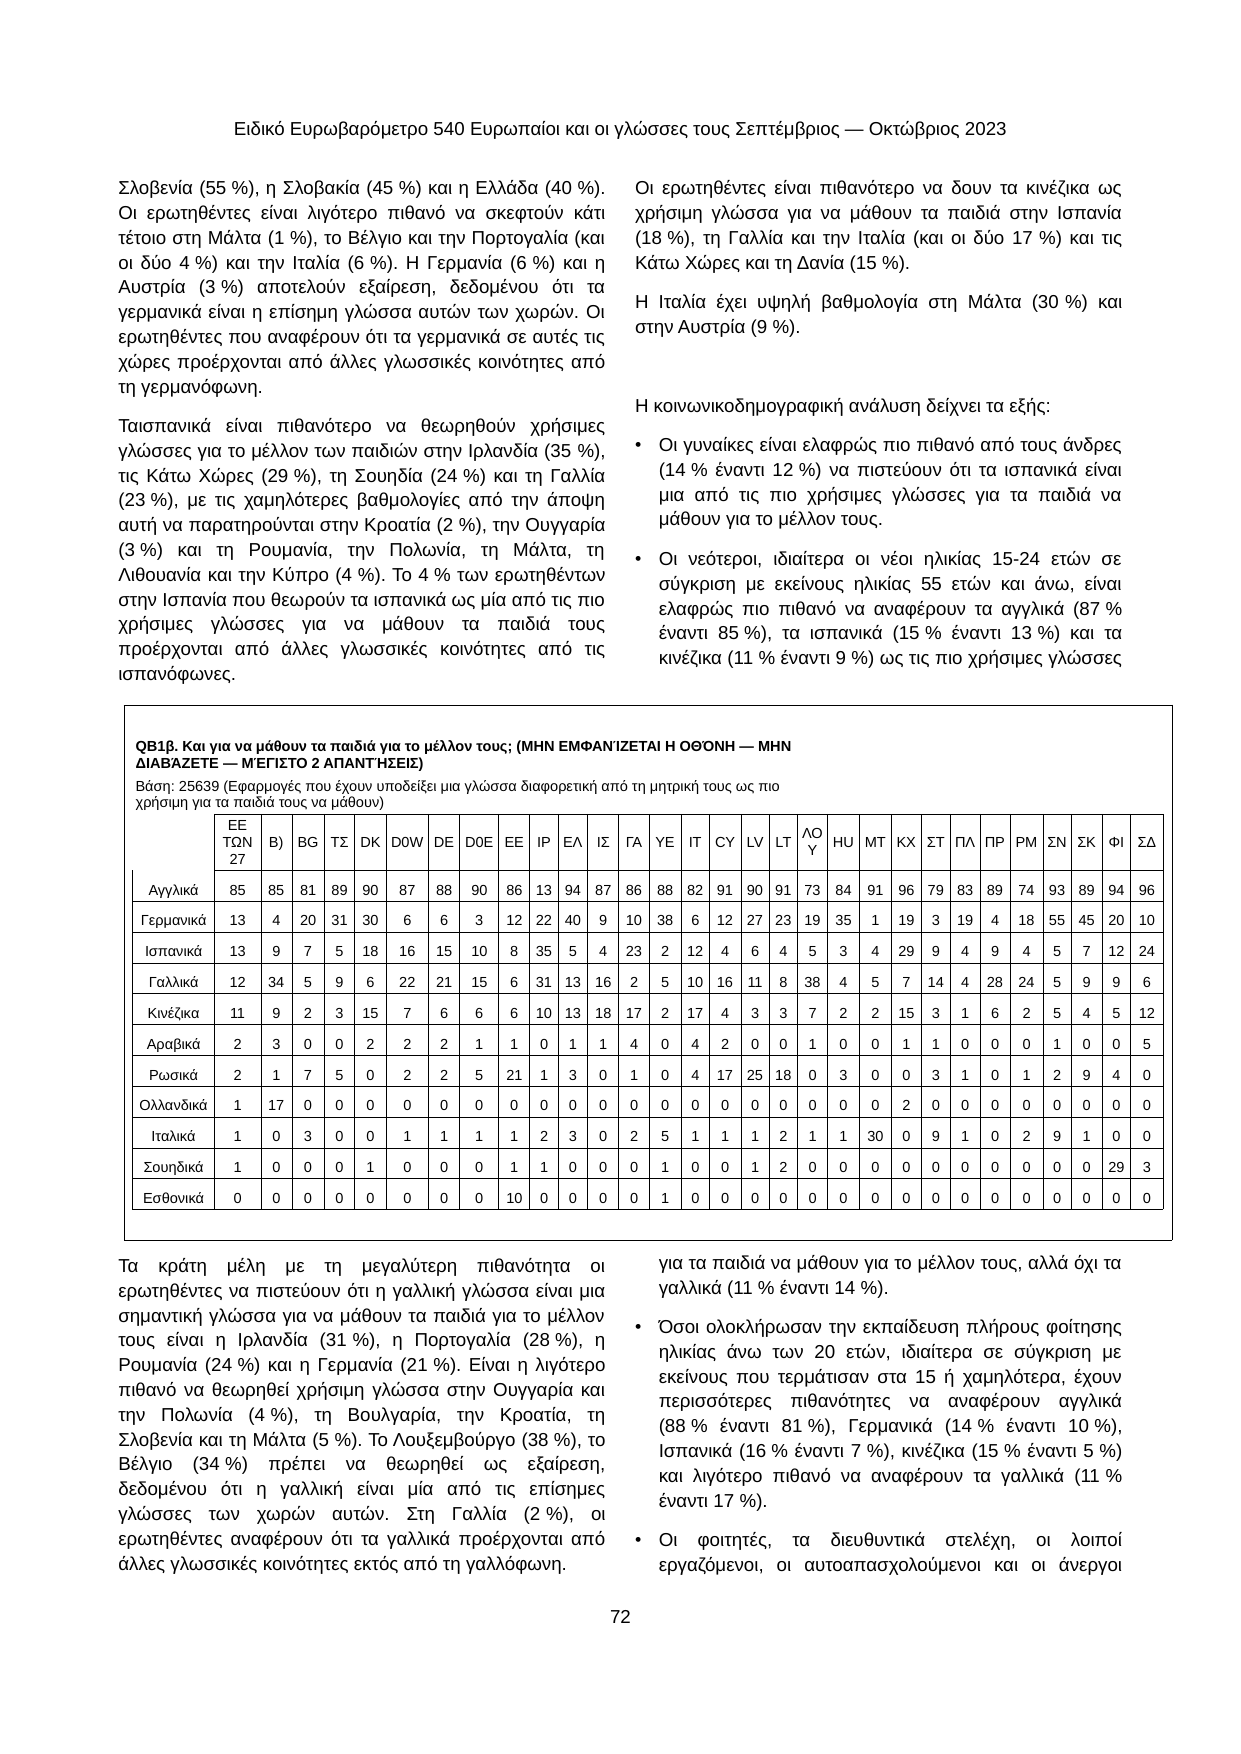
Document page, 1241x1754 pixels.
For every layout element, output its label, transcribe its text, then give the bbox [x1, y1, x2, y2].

table_header [1102, 735, 1130, 774]
table_cell 0 [860, 1025, 891, 1055]
table_cell 3 [742, 994, 769, 1024]
table_cell 84 [828, 871, 859, 901]
table_cell 0 [981, 1179, 1010, 1209]
table_cell [980, 774, 1010, 814]
table_cell 9 [262, 933, 292, 962]
table_cell 1 [798, 1118, 827, 1147]
table_cell 5 [460, 1056, 498, 1086]
table_cell 15 [429, 933, 459, 962]
table_cell 25 [742, 1056, 769, 1086]
table_cell 0 [293, 1025, 324, 1055]
table_cell 91 [860, 871, 891, 901]
table_cell 5 [860, 964, 891, 993]
table_cell 1 [742, 1149, 769, 1178]
table_cell 15 [460, 964, 498, 993]
list Οι φοιτητές, τα διευθυντικά στελέχη, οι λοιποί εργαζόμενοι, οι αυτοαπασχολούμενοι και οι άνεργοι [635, 1529, 1122, 1575]
table_cell 83 [951, 871, 980, 901]
table_cell 17 [262, 1087, 292, 1117]
table_cell 0 [429, 1179, 459, 1209]
table_cell 2 [215, 1025, 261, 1055]
table_cell 6 [981, 994, 1010, 1024]
table_cell 12 [499, 902, 529, 932]
table_cell 4 [981, 902, 1010, 932]
table_cell 1 [530, 1149, 558, 1178]
table_cell 4 [588, 933, 618, 962]
table_cell 10 [530, 994, 558, 1024]
table_cell 6 [387, 902, 428, 932]
table_cell 1 [951, 1056, 980, 1086]
table_cell 24 [1011, 964, 1043, 993]
table_cell 9 [1072, 1056, 1102, 1086]
table_cell 0 [293, 1149, 324, 1178]
text Η Ιταλία έχει υψηλή βαθμολογία στη Μάλτα (30 %) και στην Αυστρία (9 %). [635, 291, 1122, 337]
table_cell 7 [892, 964, 921, 993]
table_cell 21 [499, 1056, 529, 1086]
table_cell 0 [262, 1149, 292, 1178]
table_cell 0 [922, 1179, 950, 1209]
table_cell 14 [922, 964, 950, 993]
table_cell 0 [355, 1118, 386, 1147]
table_cell 6 [499, 964, 529, 993]
table_cell ΙΡ [530, 815, 558, 870]
table_cell DK [355, 815, 386, 870]
table_cell Ρωσικά [133, 1056, 214, 1086]
table_cell 0 [619, 1149, 649, 1178]
table_cell 2 [770, 1149, 797, 1178]
table_cell 3 [922, 1056, 950, 1086]
table_cell 0 [1072, 1087, 1102, 1117]
table_cell 0 [499, 1087, 529, 1117]
table_cell 1 [682, 1118, 709, 1147]
table_header [1043, 735, 1071, 774]
table_cell 0 [892, 1179, 921, 1209]
table_cell ΦΙ [1103, 815, 1130, 870]
table_cell 3 [325, 994, 354, 1024]
text Σλοβενία (55 %), η Σλοβακία (45 %) και η Ελλάδα (40 %). Οι ερωτηθέντες είναι λιγότερο πιθανό να σκεφτούν κάτι τέτοιο στη Μάλτα (1 %), το Βέλγιο και την Πορτογαλία (και οι δύο 4 %) και την Ιταλία (6 %). Η Γερμανία (6 %) και η Αυστρία (3 %) αποτελούν εξαίρεση, δεδομένου ότι τα γερμανικά είναι η επίσημη γλώσσα αυτών των χωρών. Οι ερωτηθέντες που αναφέρουν ότι τα γερμανικά σε αυτές τις χώρες προέρχονται από άλλες γλωσσικές κοινότητες από τη γερμανόφωνη. [118, 177, 605, 397]
table_cell 5 [650, 1118, 681, 1147]
table_cell [891, 774, 921, 814]
table_cell 3 [770, 994, 797, 1024]
table_cell 1 [1072, 1118, 1102, 1147]
table_cell 0 [325, 1118, 354, 1147]
table_cell 96 [892, 871, 921, 901]
table_header [1071, 735, 1102, 774]
table_cell 86 [499, 871, 529, 901]
table_cell 0 [325, 1179, 354, 1209]
table_cell 1 [215, 1087, 261, 1117]
table_cell ΛΟΥ [798, 815, 827, 870]
table_cell 0 [325, 1087, 354, 1117]
table_cell 35 [530, 933, 558, 962]
table_cell 74 [1011, 871, 1043, 901]
table_header [921, 735, 950, 774]
table_cell 2 [429, 1025, 459, 1055]
table_cell 18 [355, 933, 386, 962]
table_cell 10 [682, 964, 709, 993]
table_cell 23 [770, 902, 797, 932]
table_cell 9 [981, 933, 1010, 962]
table_cell 10 [619, 902, 649, 932]
table_cell 40 [559, 902, 587, 932]
list για τα παιδιά να μάθουν για το μέλλον τους, αλλά όχι τα γαλλικά (11 % έναντι 14 %). [635, 1241, 1122, 1298]
table_cell 4 [1103, 1056, 1130, 1086]
table_cell 0 [355, 1056, 386, 1086]
table_cell 1 [215, 1149, 261, 1178]
table_cell 1 [922, 1025, 950, 1055]
table_cell Γαλλικά [133, 964, 214, 993]
table_cell 2 [892, 1087, 921, 1117]
table_cell 12 [682, 933, 709, 962]
table_cell 30 [860, 1118, 891, 1147]
table_cell 16 [387, 933, 428, 962]
table_cell 4 [710, 994, 741, 1024]
table_cell 7 [1072, 933, 1102, 962]
text Ταισπανικά είναι πιθανότερο να θεωρηθούν χρήσιμες γλώσσες για το μέλλον των παιδιών στην Ιρλανδία (35 %), τις Κάτω Χώρες (29 %), τη Σουηδία (24 %) και τη Γαλλία (23 %), με τις χαμηλότερες βαθμολογίες από την άποψη αυτή να παρατηρούνται στην Κροατία (2 %), την Ουγγαρία (3 %) και τη Ρουμανία, την Πολωνία, τη Μάλτα, τη Λιθουανία και την Κύπρο (4 %). Το 4 % των ερωτηθέντων στην Ισπανία που θεωρούν τα ισπανικά ως μία από τις πιο χρήσιμες γλώσσες για να μάθουν τα παιδιά τους προέρχονται από άλλες γλωσσικές κοινότητες από τις ισπανόφωνες. [118, 415, 605, 684]
table_cell 73 [798, 871, 827, 901]
table_cell 93 [1044, 871, 1071, 901]
table_cell 0 [559, 1087, 587, 1117]
table_cell 27 [742, 902, 769, 932]
table_cell 1 [460, 1025, 498, 1055]
table_cell 0 [682, 1087, 709, 1117]
table_cell Σουηδικά [133, 1149, 214, 1178]
table_cell 9 [262, 994, 292, 1024]
table_cell 16 [710, 964, 741, 993]
table_cell 4 [682, 1025, 709, 1055]
table_cell ΣΚ [1072, 815, 1102, 870]
table_cell 3 [559, 1118, 587, 1147]
table_cell 35 [828, 902, 859, 932]
table_cell 87 [588, 871, 618, 901]
table_cell [1043, 774, 1071, 814]
table_cell 0 [742, 1179, 769, 1209]
table_cell 0 [619, 1179, 649, 1209]
table_cell 1 [355, 1149, 386, 1178]
table_cell Β) [262, 815, 292, 870]
table_cell 0 [1011, 1087, 1043, 1117]
table_cell ΙΣ [588, 815, 618, 870]
table_cell 12 [710, 902, 741, 932]
table_cell 1 [828, 1118, 859, 1147]
table_cell 6 [355, 964, 386, 993]
table_cell 0 [742, 1087, 769, 1117]
table_cell 19 [951, 902, 980, 932]
list Οι νεότεροι, ιδιαίτερα οι νέοι ηλικίας 15-24 ετών σε σύγκριση με εκείνους ηλικίας 55 ετών και άνω, είναι ελαφρώς πιο πιθανό να αναφέρουν τα αγγλικά (87 % έναντι 85 %), τα ισπανικά (15 % έναντι 13 %) και τα κινέζικα (11 % έναντι 9 %) ως τις πιο χρήσιμες γλώσσες [635, 548, 1122, 704]
table_cell 4 [1011, 933, 1043, 962]
table_cell 5 [1044, 964, 1071, 993]
table_header [827, 735, 859, 774]
table_cell 6 [499, 994, 529, 1024]
table_cell 0 [293, 1179, 324, 1209]
table_cell 0 [828, 1087, 859, 1117]
table_cell 22 [387, 964, 428, 993]
table_cell 88 [429, 871, 459, 901]
table_cell 0 [981, 1149, 1010, 1178]
table_cell 0 [798, 1087, 827, 1117]
table_cell 0 [1011, 1179, 1043, 1209]
table_cell [859, 774, 891, 814]
table_cell 91 [770, 871, 797, 901]
table_cell 4 [262, 902, 292, 932]
table_cell 0 [798, 1056, 827, 1086]
table_cell 6 [429, 902, 459, 932]
table_cell 9 [922, 933, 950, 962]
table_cell 94 [1103, 871, 1130, 901]
table_cell 9 [1044, 1118, 1071, 1147]
table_cell D0E [460, 815, 498, 870]
table_cell 5 [325, 933, 354, 962]
table_cell 21 [429, 964, 459, 993]
table_cell 1 [619, 1056, 649, 1086]
table_cell 0 [460, 1179, 498, 1209]
text Η κοινωνικοδημογραφική ανάλυση δείχνει τα εξής: [635, 394, 1122, 416]
table_cell 0 [1011, 1149, 1043, 1178]
table_cell 12 [1103, 933, 1130, 962]
table_cell 31 [530, 964, 558, 993]
table_cell 0 [588, 1118, 618, 1147]
table_cell 3 [559, 1056, 587, 1086]
table_cell 0 [682, 1179, 709, 1209]
table_cell 85 [215, 871, 261, 901]
table_cell 0 [1103, 1118, 1130, 1147]
table_cell Αραβικά [133, 1025, 214, 1055]
table_cell 13 [215, 933, 261, 962]
table_cell 12 [1131, 994, 1163, 1024]
table_cell 0 [293, 1087, 324, 1117]
table_header [1130, 735, 1163, 774]
table_cell 1 [499, 1118, 529, 1147]
table_cell 11 [742, 964, 769, 993]
table_cell 1 [460, 1118, 498, 1147]
table_cell 0 [828, 1149, 859, 1178]
table_cell 6 [682, 902, 709, 932]
table_cell Αγγλικά [133, 870, 214, 901]
table_cell 87 [387, 871, 428, 901]
table_cell 5 [559, 933, 587, 962]
table_cell 1 [530, 1056, 558, 1086]
table_cell 1 [387, 1118, 428, 1147]
table_cell 0 [530, 1179, 558, 1209]
table_cell 0 [860, 1179, 891, 1209]
table_cell 4 [619, 1025, 649, 1055]
table_cell 0 [1072, 1149, 1102, 1178]
table_cell ΕΛ [559, 815, 587, 870]
table_cell 34 [262, 964, 292, 993]
table_cell 6 [429, 994, 459, 1024]
table_cell 0 [262, 1118, 292, 1147]
table_cell 19 [892, 902, 921, 932]
table_cell 3 [828, 1056, 859, 1086]
table_cell 0 [355, 1179, 386, 1209]
table_cell 8 [770, 964, 797, 993]
table_cell 0 [798, 1149, 827, 1178]
table_cell [1010, 774, 1043, 814]
table_cell 2 [530, 1118, 558, 1147]
table_cell 1 [951, 1118, 980, 1147]
table_cell 5 [798, 933, 827, 962]
table_cell 1 [429, 1118, 459, 1147]
table_cell 0 [770, 1087, 797, 1117]
table_cell 2 [860, 994, 891, 1024]
table_cell Ιταλικά [133, 1118, 214, 1147]
table_cell ΣΝ [1044, 815, 1071, 870]
table_cell 0 [682, 1149, 709, 1178]
table_cell 1 [951, 994, 980, 1024]
table_cell IT [682, 815, 709, 870]
table_header [1010, 735, 1043, 774]
table_cell 38 [650, 902, 681, 932]
table_cell 17 [619, 994, 649, 1024]
table_cell 0 [1044, 1179, 1071, 1209]
table_cell ΜΤ [860, 815, 891, 870]
table_cell 0 [710, 1179, 741, 1209]
table_cell 1 [499, 1025, 529, 1055]
table_cell 29 [1103, 1149, 1130, 1178]
table_cell 2 [1011, 994, 1043, 1024]
table_cell 0 [981, 1056, 1010, 1086]
table_cell 2 [770, 1118, 797, 1147]
text Τα κράτη μέλη με τη μεγαλύτερη πιθανότητα οι ερωτηθέντες να πιστεύουν ότι η γαλλική γλώσσα είναι μια σημαντική γλώσσα για να μάθουν τα παιδιά για το μέλλον τους είναι η Ιρλανδία (31 %), η Πορτογαλία (28 %), η Ρουμανία (24 %) και η Γερμανία (21 %). Είναι η λιγότερο πιθανό να θεωρηθεί χρήσιμη γλώσσα στην Ουγγαρία και την Πολωνία (4 %), τη Βουλγαρία, την Κροατία, τη Σλοβενία και τη Μάλτα (5 %). Το Λουξεμβούργο (38 %), το Βέλγιο (34 %) πρέπει να θεωρηθεί ως εξαίρεση, δεδομένου ότι η γαλλική είναι μία από τις επίσημες γλώσσες των χωρών αυτών. Στη Γαλλία (2 %), οι ερωτηθέντες αναφέρουν ότι τα γαλλικά προέρχονται από άλλες γλωσσικές κοινότητες εκτός από τη γαλλόφωνη. [118, 702, 1172, 1574]
table_cell CY [710, 815, 741, 870]
table_cell 10 [1131, 902, 1163, 932]
table_cell 18 [1011, 902, 1043, 932]
table_cell 13 [215, 902, 261, 932]
table_cell 0 [1011, 1025, 1043, 1055]
table_cell 0 [325, 1025, 354, 1055]
table_cell 88 [650, 871, 681, 901]
table_cell 96 [1131, 871, 1163, 901]
table_cell 24 [1131, 933, 1163, 962]
table_cell 2 [1011, 1118, 1043, 1147]
table_cell 2 [355, 1025, 386, 1055]
table_cell 2 [387, 1056, 428, 1086]
table_cell 90 [355, 871, 386, 901]
table_cell [921, 774, 950, 814]
table_cell 1 [588, 1025, 618, 1055]
table_cell Εσθονικά [133, 1179, 214, 1209]
table_cell 7 [293, 1056, 324, 1086]
table_cell 0 [770, 1025, 797, 1055]
table_cell 89 [1072, 871, 1102, 901]
table_cell 0 [922, 1149, 950, 1178]
table_cell 0 [588, 1056, 618, 1086]
table_cell 89 [981, 871, 1010, 901]
table_cell Ολλανδικά [133, 1087, 214, 1117]
table_cell 1 [1011, 1056, 1043, 1086]
table_cell 0 [387, 1149, 428, 1178]
table_cell 10 [460, 933, 498, 962]
table_cell 0 [828, 1025, 859, 1055]
table_cell ΥΕ [650, 815, 681, 870]
table_cell Γερμανικά [133, 902, 214, 932]
table_cell 22 [530, 902, 558, 932]
table_cell 0 [1103, 1087, 1130, 1117]
table_cell 0 [588, 1149, 618, 1178]
table_cell 82 [682, 871, 709, 901]
table_cell 0 [951, 1087, 980, 1117]
table_cell 17 [710, 1056, 741, 1086]
table_cell LT [770, 815, 797, 870]
table_cell 0 [860, 1087, 891, 1117]
table_header QB1β. Και για να μάθουν τα παιδιά για το μέλλον τους; (ΜΗΝ ΕΜΦΑΝΊΖΕΤΑΙ Η ΟΘΌΝΗ — ΜΗΝ ΔΙΑΒΆΖΕΤΕ — ΜΈΓΙΣΤΟ 2 ΑΠΑΝΤΉΣΕΙΣ) [133, 735, 827, 774]
table_cell 6 [460, 994, 498, 1024]
table_cell 2 [650, 933, 681, 962]
table_cell 10 [499, 1179, 529, 1209]
table_cell 2 [619, 964, 649, 993]
table_cell Κινέζικα [133, 994, 214, 1024]
table_cell 94 [559, 871, 587, 901]
table_cell 90 [460, 871, 498, 901]
table_cell ΣΔ [1131, 815, 1163, 870]
table_cell 1 [499, 1149, 529, 1178]
table_cell 29 [892, 933, 921, 962]
table_cell 0 [828, 1179, 859, 1209]
table_cell 81 [293, 871, 324, 901]
table_cell HU [828, 815, 859, 870]
table_cell ΕΕ ΤΩΝ 27 [215, 815, 261, 870]
table_cell 0 [951, 1025, 980, 1055]
table_cell 4 [951, 964, 980, 993]
table_cell 4 [828, 964, 859, 993]
table_cell 3 [922, 994, 950, 1024]
table_cell 1 [215, 1118, 261, 1147]
table_cell 20 [293, 902, 324, 932]
table_cell 1 [798, 1025, 827, 1055]
table_cell 1 [650, 1149, 681, 1178]
table_cell 0 [387, 1087, 428, 1117]
table_cell 0 [1044, 1149, 1071, 1178]
table_cell 1 [650, 1179, 681, 1209]
table_header [980, 735, 1010, 774]
table_cell 4 [770, 933, 797, 962]
table_cell 0 [619, 1087, 649, 1117]
table_cell ΣΤ [922, 815, 950, 870]
table_header [891, 735, 921, 774]
table_cell 9 [922, 1118, 950, 1147]
table_cell 9 [325, 964, 354, 993]
table_cell 16 [588, 964, 618, 993]
table_cell 12 [215, 964, 261, 993]
table_cell 2 [293, 994, 324, 1024]
table_cell 4 [710, 933, 741, 962]
table_cell 89 [325, 871, 354, 901]
table_cell 2 [429, 1056, 459, 1086]
table_cell 3 [828, 933, 859, 962]
table_cell 2 [215, 1056, 261, 1086]
table_cell 0 [1044, 1087, 1071, 1117]
table_cell Ισπανικά [133, 933, 214, 962]
table_cell 1 [262, 1056, 292, 1086]
table_cell 9 [1103, 964, 1130, 993]
table_cell 5 [1103, 994, 1130, 1024]
table_cell 13 [530, 871, 558, 901]
text Οι ερωτηθέντες είναι πιθανότερο να δουν τα κινέζικα ως χρήσιμη γλώσσα για να μάθουν τα παιδιά στην Ισπανία (18 %), τη Γαλλία και την Ιταλία (και οι δύο 17 %) και τις Κάτω Χώρες και τη Δανία (15 %). [635, 177, 1122, 273]
table_cell 20 [1103, 902, 1130, 932]
table_cell 0 [922, 1087, 950, 1117]
table_cell 2 [650, 994, 681, 1024]
table_cell 5 [325, 1056, 354, 1086]
table_cell 4 [682, 1056, 709, 1086]
table_cell 3 [1131, 1149, 1163, 1178]
table_cell 0 [530, 1025, 558, 1055]
table_cell 0 [1103, 1025, 1130, 1055]
table_cell 0 [951, 1179, 980, 1209]
table_header [859, 735, 891, 774]
table_cell 31 [325, 902, 354, 932]
table_cell 4 [1072, 994, 1102, 1024]
table_cell 0 [981, 1118, 1010, 1147]
table_cell 4 [951, 933, 980, 962]
table_cell 2 [1044, 1056, 1071, 1086]
table_cell Βάση: 25639 (Εφαρμογές που έχουν υποδείξει μια γλώσσα διαφορετική από τη μητρική τους ως πιο χρήσιμη για τα παιδιά τους να μάθουν) [133, 774, 827, 814]
table_cell 4 [860, 933, 891, 962]
table_cell 0 [798, 1179, 827, 1209]
table_cell 5 [1131, 1025, 1163, 1055]
table_cell 0 [460, 1149, 498, 1178]
table_cell 5 [293, 964, 324, 993]
list Οι γυναίκες είναι ελαφρώς πιο πιθανό από τους άνδρες (14 % έναντι 12 %) να πιστεύουν ότι τα ισπανικά είναι μια από τις πιο χρήσιμες γλώσσες για τα παιδιά να μάθουν για το μέλλον τους. [635, 434, 1122, 530]
table_cell 0 [1131, 1087, 1163, 1117]
table_cell ΕΕ [499, 815, 529, 870]
table_cell 0 [710, 1087, 741, 1117]
table_cell 2 [710, 1025, 741, 1055]
table_cell 5 [1044, 994, 1071, 1024]
table_cell 0 [1131, 1179, 1163, 1209]
table_cell ΠΡ [981, 815, 1010, 870]
table_header [950, 735, 980, 774]
table_cell BG [293, 815, 324, 870]
table_cell 0 [530, 1087, 558, 1117]
table_cell 0 [1072, 1025, 1102, 1055]
table_cell 55 [1044, 902, 1071, 932]
table_cell 3 [922, 902, 950, 932]
table_cell 0 [710, 1149, 741, 1178]
table_cell 90 [742, 871, 769, 901]
table_cell 18 [588, 994, 618, 1024]
table_cell [1130, 774, 1163, 814]
table_cell 0 [1103, 1179, 1130, 1209]
table_cell DE [429, 815, 459, 870]
table_cell 3 [262, 1025, 292, 1055]
table_cell 2 [619, 1118, 649, 1147]
table_cell 13 [559, 994, 587, 1024]
table_cell 15 [355, 994, 386, 1024]
table_cell 0 [650, 1025, 681, 1055]
table_cell 0 [981, 1087, 1010, 1117]
table_cell 28 [981, 964, 1010, 993]
table_cell ΓΑ [619, 815, 649, 870]
table_cell 1 [860, 902, 891, 932]
table_cell 0 [892, 1149, 921, 1178]
table_cell D0W [387, 815, 428, 870]
list Όσοι ολοκλήρωσαν την εκπαίδευση πλήρους φοίτησης ηλικίας άνω των 20 ετών, ιδιαίτερα σε σύγκριση με εκείνους που τερμάτισαν στα 15 ή χαμηλότερα, έχουν περισσότερες πιθανότητες να αναφέρουν αγγλικά (88 % έναντι 81 %), Γερμανικά (14 % έναντι 10 %), Ισπανικά (16 % έναντι 7 %), κινέζικα (15 % έναντι 5 %) και λιγότερο πιθανό να αναφέρουν τα γαλλικά (11 % έναντι 17 %). [635, 1316, 1122, 1511]
table_cell 0 [770, 1179, 797, 1209]
table_cell 0 [387, 1179, 428, 1209]
table_cell 0 [559, 1179, 587, 1209]
table_cell 0 [951, 1149, 980, 1178]
table_cell 30 [355, 902, 386, 932]
table_cell 1 [742, 1118, 769, 1147]
table_cell 1 [559, 1025, 587, 1055]
table_cell 38 [798, 964, 827, 993]
table_cell 0 [892, 1056, 921, 1086]
table_cell 91 [710, 871, 741, 901]
table_cell 3 [460, 902, 498, 932]
table_cell 9 [1072, 964, 1102, 993]
table_cell 7 [798, 994, 827, 1024]
table_cell 23 [619, 933, 649, 962]
table_cell 0 [559, 1149, 587, 1178]
table_cell LV [742, 815, 769, 870]
table_cell 0 [588, 1179, 618, 1209]
table_cell 79 [922, 871, 950, 901]
table_cell 0 [429, 1149, 459, 1178]
table_cell 2 [828, 994, 859, 1024]
table_cell 0 [1131, 1056, 1163, 1086]
table_cell 6 [742, 933, 769, 962]
table_cell ΚΧ [892, 815, 921, 870]
table_cell 0 [262, 1179, 292, 1209]
table_cell 0 [860, 1056, 891, 1086]
table_cell ΠΛ [951, 815, 980, 870]
table_cell 0 [355, 1087, 386, 1117]
table_cell 0 [981, 1025, 1010, 1055]
table_cell [827, 774, 859, 814]
table_cell 0 [860, 1149, 891, 1178]
table_cell 0 [588, 1087, 618, 1117]
table_cell 9 [588, 902, 618, 932]
table_cell 1 [892, 1025, 921, 1055]
table_cell [133, 814, 214, 870]
table_cell 0 [429, 1087, 459, 1117]
table_cell 0 [215, 1179, 261, 1209]
table_cell 0 [650, 1087, 681, 1117]
table_cell 19 [798, 902, 827, 932]
table_cell 7 [387, 994, 428, 1024]
table_cell [950, 774, 980, 814]
table_cell 5 [650, 964, 681, 993]
table_cell 11 [215, 994, 261, 1024]
table_cell 85 [262, 871, 292, 901]
table_cell 0 [1131, 1118, 1163, 1147]
table_cell 0 [1072, 1179, 1102, 1209]
table_cell 0 [325, 1149, 354, 1178]
table_cell 2 [387, 1025, 428, 1055]
table_cell 17 [682, 994, 709, 1024]
table_cell 86 [619, 871, 649, 901]
table_cell [1071, 774, 1102, 814]
table_cell ΤΣ [325, 815, 354, 870]
table_cell 3 [293, 1118, 324, 1147]
table_cell 1 [1044, 1025, 1071, 1055]
table_cell 8 [499, 933, 529, 962]
table_cell 1 [710, 1118, 741, 1147]
table_cell 45 [1072, 902, 1102, 932]
table_cell 0 [892, 1118, 921, 1147]
table_cell 0 [460, 1087, 498, 1117]
table_cell 13 [559, 964, 587, 993]
table_cell ΡΜ [1011, 815, 1043, 870]
table_cell 7 [293, 933, 324, 962]
table_cell 6 [1131, 964, 1163, 993]
table_cell [1102, 774, 1130, 814]
table_cell 0 [650, 1056, 681, 1086]
table_cell 5 [1044, 933, 1071, 962]
table_cell 18 [770, 1056, 797, 1086]
table_cell 15 [892, 994, 921, 1024]
table_cell 0 [742, 1025, 769, 1055]
